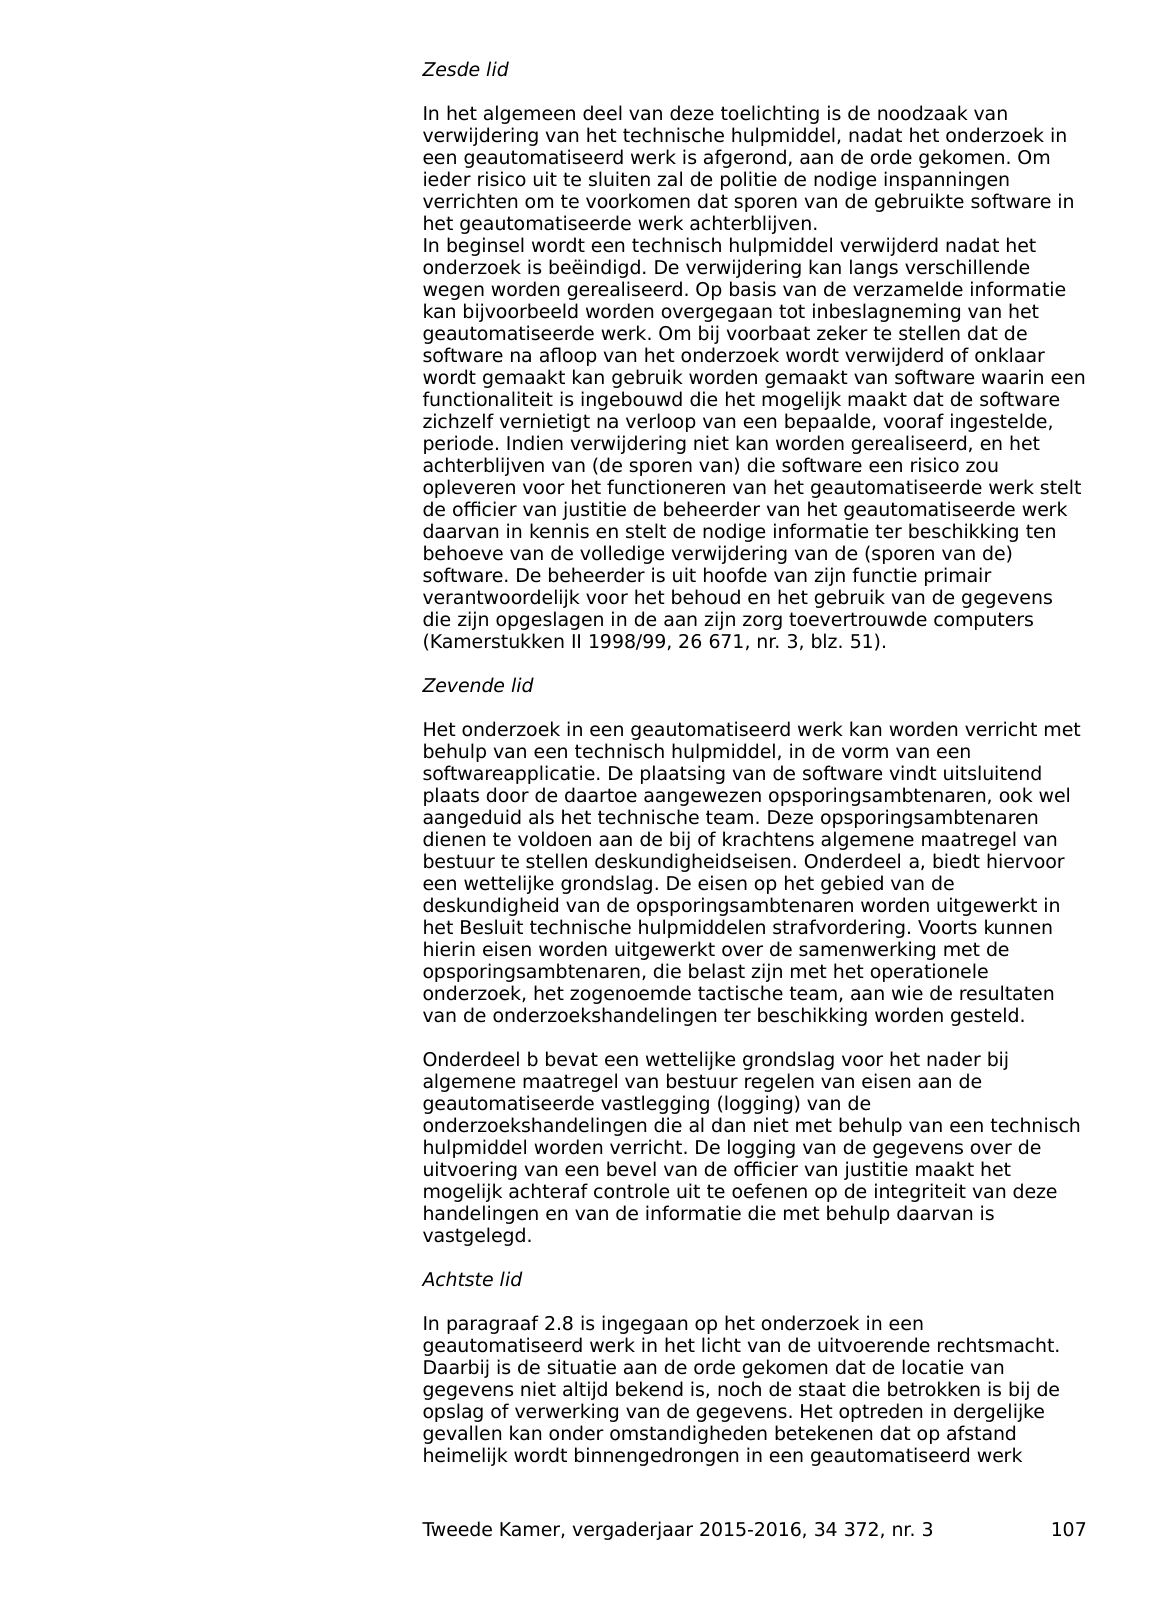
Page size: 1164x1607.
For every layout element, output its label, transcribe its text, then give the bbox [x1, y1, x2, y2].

text In beginsel wordt een technisch hulpmiddel verwijderd nadat het onderzoek is beëindigd. De verwijdering kan langs verschillende wegen worden gerealiseerd. Op basis van de verzamelde informatie kan bijvoorbeeld worden overgegaan tot inbeslagneming van het geautomatiseerde werk. Om bij voorbaat zeker te stellen dat de software na afloop van het onderzoek wordt verwijderd of onklaar wordt gemaakt kan gebruik worden gemaakt van software waarin een functionaliteit is ingebouwd die het mogelijk maakt dat de software zichzelf vernietigt na verloop van een bepaalde, vooraf ingestelde, periode. Indien verwijdering niet kan worden gerealiseerd, en het achterblijven van (de sporen van) die software een risico zou opleveren voor het functioneren van het geautomatiseerde werk stelt de officier van justitie de beheerder van het geautomatiseerde werk daarvan in kennis en stelt de nodige informatie ter beschikking ten behoeve van de volledige verwijdering van de (sporen van de) software. De beheerder is uit hoofde van zijn functie primair verantwoordelijk voor het behoud en het gebruik van de gegevens die zijn opgeslagen in de aan zijn zorg toevertrouwde computers (Kamerstukken II 1998/99, 26 671, nr. 3, blz. 51). [422, 235, 1087, 653]
text Het onderzoek in een geautomatiseerd werk kan worden verricht met behulp van een technisch hulpmiddel, in de vorm van een softwareapplicatie. De plaatsing van de software vindt uitsluitend plaats door de daartoe aangewezen opsporingsambtenaren, ook wel aangeduid als het technische team. Deze opsporingsambtenaren dienen te voldoen aan de bij of krachtens algemene maatregel van bestuur te stellen deskundigheidseisen. Onderdeel a, biedt hiervoor een wettelijke grondslag. De eisen op het gebied van de deskundigheid van de opsporingsambtenaren worden uitgewerkt in het Besluit technische hulpmiddelen strafvordering. Voorts kunnen hierin eisen worden uitgewerkt over de samenwerking met de opsporingsambtenaren, die belast zijn met het operationele onderzoek, het zogenoemde tactische team, aan wie de resultaten van de onderzoekshandelingen ter beschikking worden gesteld. [422, 719, 1087, 1027]
text In het algemeen deel van deze toelichting is de noodzaak van verwijdering van het technische hulpmiddel, nadat het onderzoek in een geautomatiseerd werk is afgerond, aan de orde gekomen. Om ieder risico uit te sluiten zal de politie de nodige inspanningen verrichten om te voorkomen dat sporen van de gebruikte software in het geautomatiseerde werk achterblijven. [422, 103, 1087, 235]
text Onderdeel b bevat een wettelijke grondslag voor het nader bij algemene maatregel van bestuur regelen van eisen aan de geautomatiseerde vastlegging (logging) van de onderzoekshandelingen die al dan niet met behulp van een technisch hulpmiddel worden verricht. De logging van de gegevens over de uitvoering van een bevel van de officier van justitie maakt het mogelijk achteraf controle uit te oefenen op de integriteit van deze handelingen en van de informatie die met behulp daarvan is vastgelegd. [422, 1049, 1087, 1247]
subtitle Zevende lid [422, 675, 1087, 697]
subtitle Zesde lid [422, 59, 1087, 81]
text In paragraaf 2.8 is ingegaan op het onderzoek in een geautomatiseerd werk in het licht van de uitvoerende rechtsmacht. Daarbij is de situatie aan de orde gekomen dat de locatie van gegevens niet altijd bekend is, noch de staat die betrokken is bij de opslag of verwerking van de gegevens. Het optreden in dergelijke gevallen kan onder omstandigheden betekenen dat op afstand heimelijk wordt binnengedrongen in een geautomatiseerd werk [422, 1313, 1087, 1467]
subtitle Achtste lid [422, 1269, 1087, 1291]
